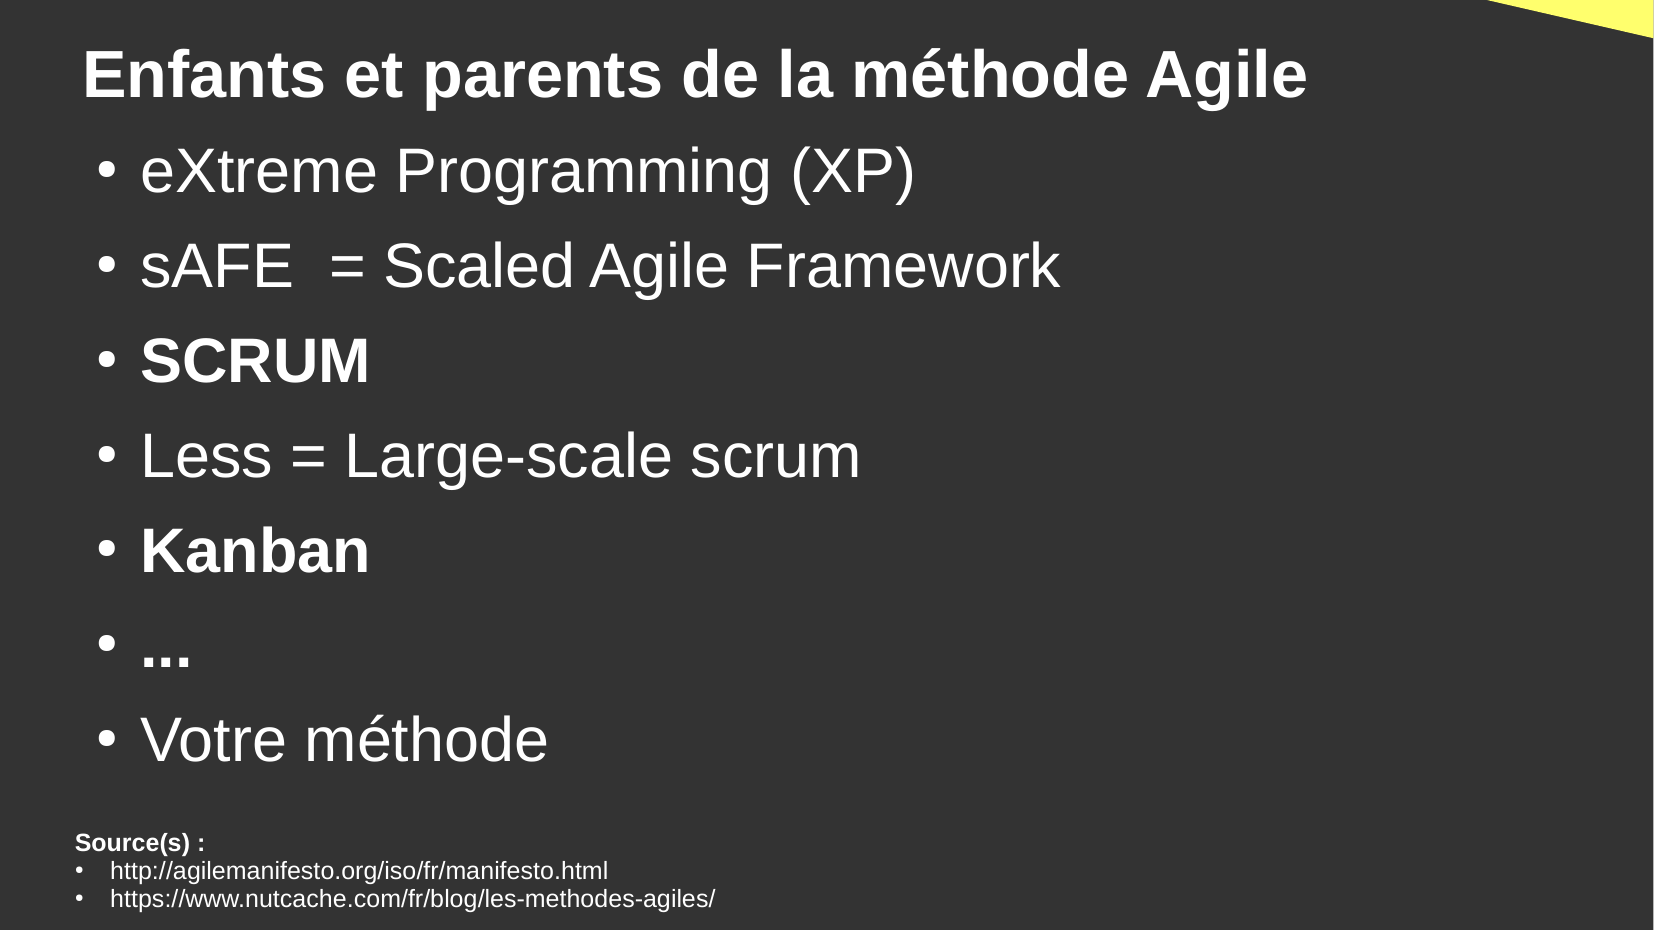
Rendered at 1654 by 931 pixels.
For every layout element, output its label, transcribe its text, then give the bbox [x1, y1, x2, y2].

text_box [1486, 0, 1654, 39]
title Enfants et parents de la méthode Agile [82, 37, 1571, 122]
list eXtreme Programming (XP) sAFE = Scaled Agile Framework SCRUM Less = Large-scale scrum Kanban ... Votre méthode [80, 135, 1620, 777]
text_box Source(s) : http://agilemanifesto.org/iso/fr/manifesto.html https://www.nutcache.com/fr/blog/les-methodes-agiles/ [59, 821, 1546, 920]
